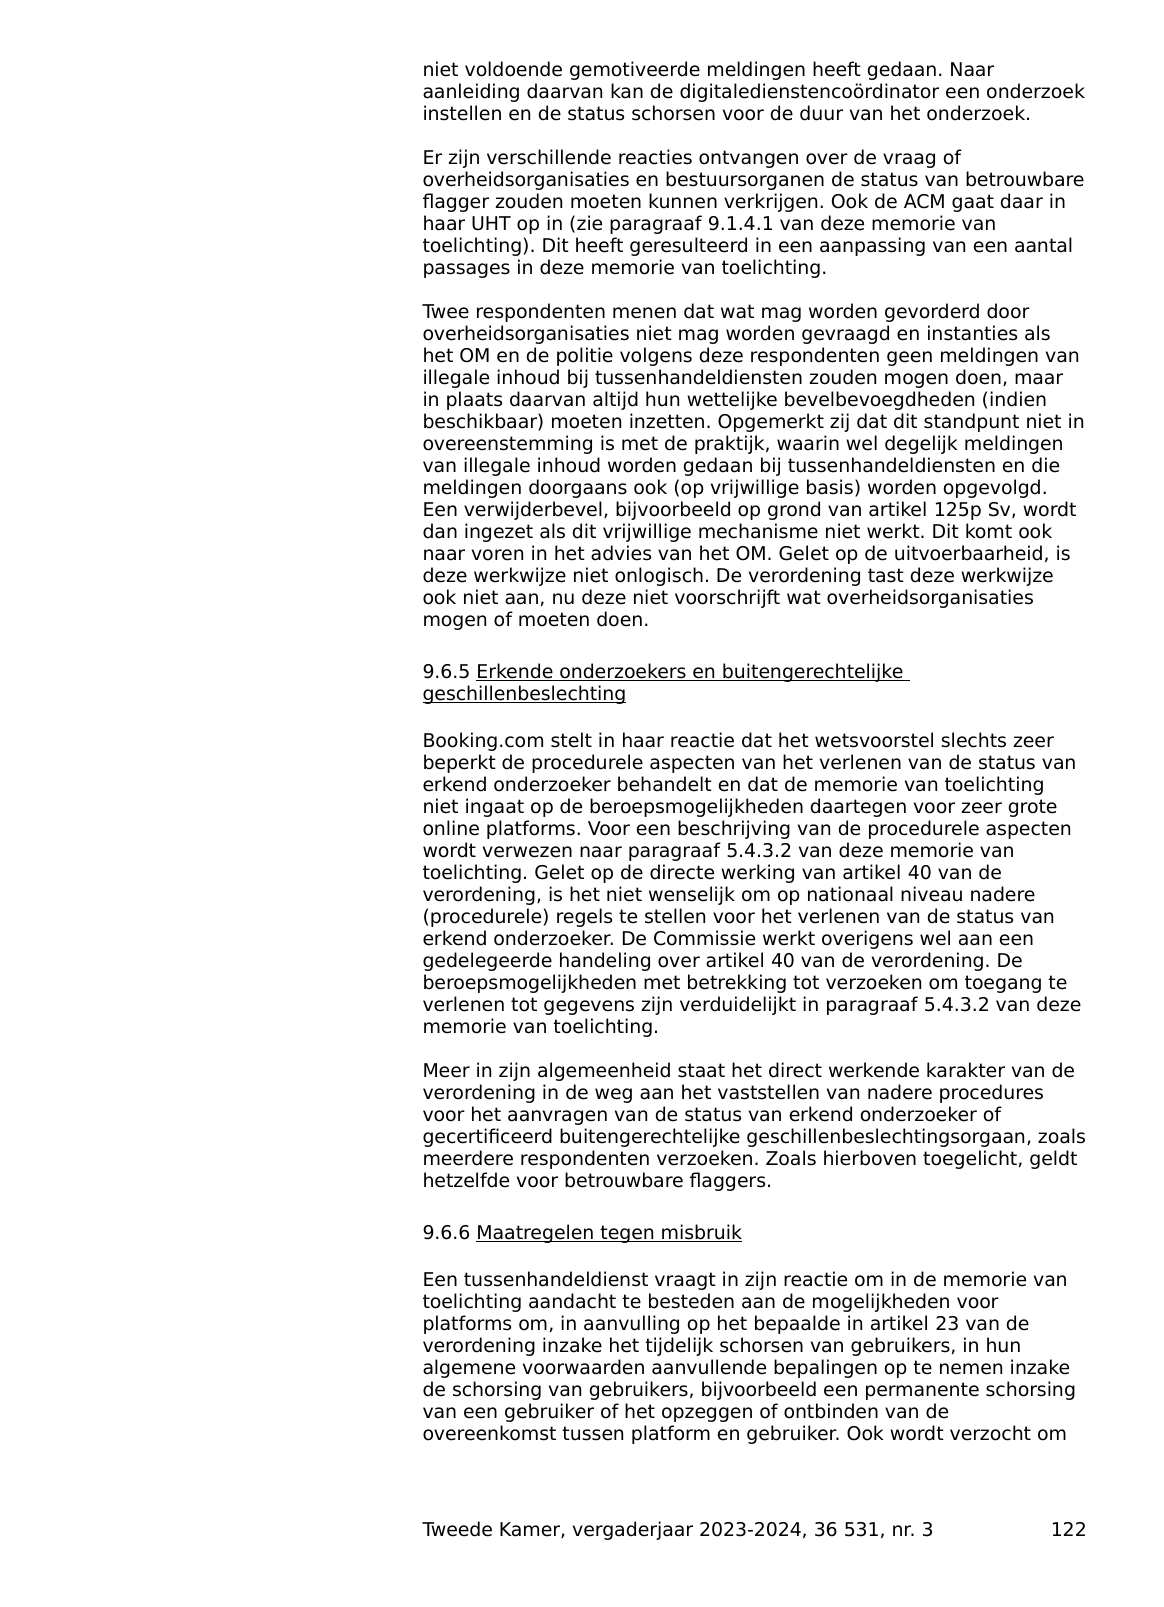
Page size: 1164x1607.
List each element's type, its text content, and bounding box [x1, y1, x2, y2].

text Booking.com stelt in haar reactie dat het wetsvoorstel slechts zeer beperkt de procedurele aspecten van het verlenen van de status van erkend onderzoeker behandelt en dat de memorie van toelichting niet ingaat op de beroepsmogelijkheden daartegen voor zeer grote online platforms. Voor een beschrijving van de procedurele aspecten wordt verwezen naar paragraaf 5.4.3.2 van deze memorie van toelichting. Gelet op de directe werking van artikel 40 van de verordening, is het niet wenselijk om op nationaal niveau nadere (procedurele) regels te stellen voor het verlenen van de status van erkend onderzoeker. De Commissie werkt overigens wel aan een gedelegeerde handeling over artikel 40 van de verordening. De beroepsmogelijkheden met betrekking tot verzoeken om toegang te verlenen tot gegevens zijn verduidelijkt in paragraaf 5.4.3.2 van deze memorie van toelichting. [422, 730, 1087, 1038]
subtitle 9.6.6 Maatregelen tegen misbruik [422, 1222, 1087, 1244]
text Er zijn verschillende reacties ontvangen over de vraag of overheidsorganisaties en bestuursorganen de status van betrouwbare flagger zouden moeten kunnen verkrijgen. Ook de ACM gaat daar in haar UHT op in (zie paragraaf 9.1.4.1 van deze memorie van toelichting). Dit heeft geresulteerd in een aanpassing van een aantal passages in deze memorie van toelichting. [422, 147, 1087, 279]
subtitle 9.6.5 Erkende onderzoekers en buitengerechtelijke geschillenbeslechting [422, 661, 1087, 705]
text Meer in zijn algemeenheid staat het direct werkende karakter van de verordening in de weg aan het vaststellen van nadere procedures voor het aanvragen van de status van erkend onderzoeker of gecertificeerd buitengerechtelijke geschillenbeslechtingsorgaan, zoals meerdere respondenten verzoeken. Zoals hierboven toegelicht, geldt hetzelfde voor betrouwbare flaggers. [422, 1060, 1087, 1192]
text Een tussenhandeldienst vraagt in zijn reactie om in de memorie van toelichting aandacht te besteden aan de mogelijkheden voor platforms om, in aanvulling op het bepaalde in artikel 23 van de verordening inzake het tijdelijk schorsen van gebruikers, in hun algemene voorwaarden aanvullende bepalingen op te nemen inzake de schorsing van gebruikers, bijvoorbeeld een permanente schorsing van een gebruiker of het opzeggen of ontbinden van de overeenkomst tussen platform en gebruiker. Ook wordt verzocht om [422, 1269, 1087, 1444]
text niet voldoende gemotiveerde meldingen heeft gedaan. Naar aanleiding daarvan kan de digitaledienstencoördinator een onderzoek instellen en de status schorsen voor de duur van het onderzoek. [422, 59, 1087, 125]
text Twee respondenten menen dat wat mag worden gevorderd door overheidsorganisaties niet mag worden gevraagd en instanties als het OM en de politie volgens deze respondenten geen meldingen van illegale inhoud bij tussenhandeldiensten zouden mogen doen, maar in plaats daarvan altijd hun wettelijke bevelbevoegdheden (indien beschikbaar) moeten inzetten. Opgemerkt zij dat dit standpunt niet in overeenstemming is met de praktijk, waarin wel degelijk meldingen van illegale inhoud worden gedaan bij tussenhandeldiensten en die meldingen doorgaans ook (op vrijwillige basis) worden opgevolgd. Een verwijderbevel, bijvoorbeeld op grond van artikel 125p Sv, wordt dan ingezet als dit vrijwillige mechanisme niet werkt. Dit komt ook naar voren in het advies van het OM. Gelet op de uitvoerbaarheid, is deze werkwijze niet onlogisch. De verordening tast deze werkwijze ook niet aan, nu deze niet voorschrijft wat overheidsorganisaties mogen of moeten doen. [422, 301, 1087, 631]
